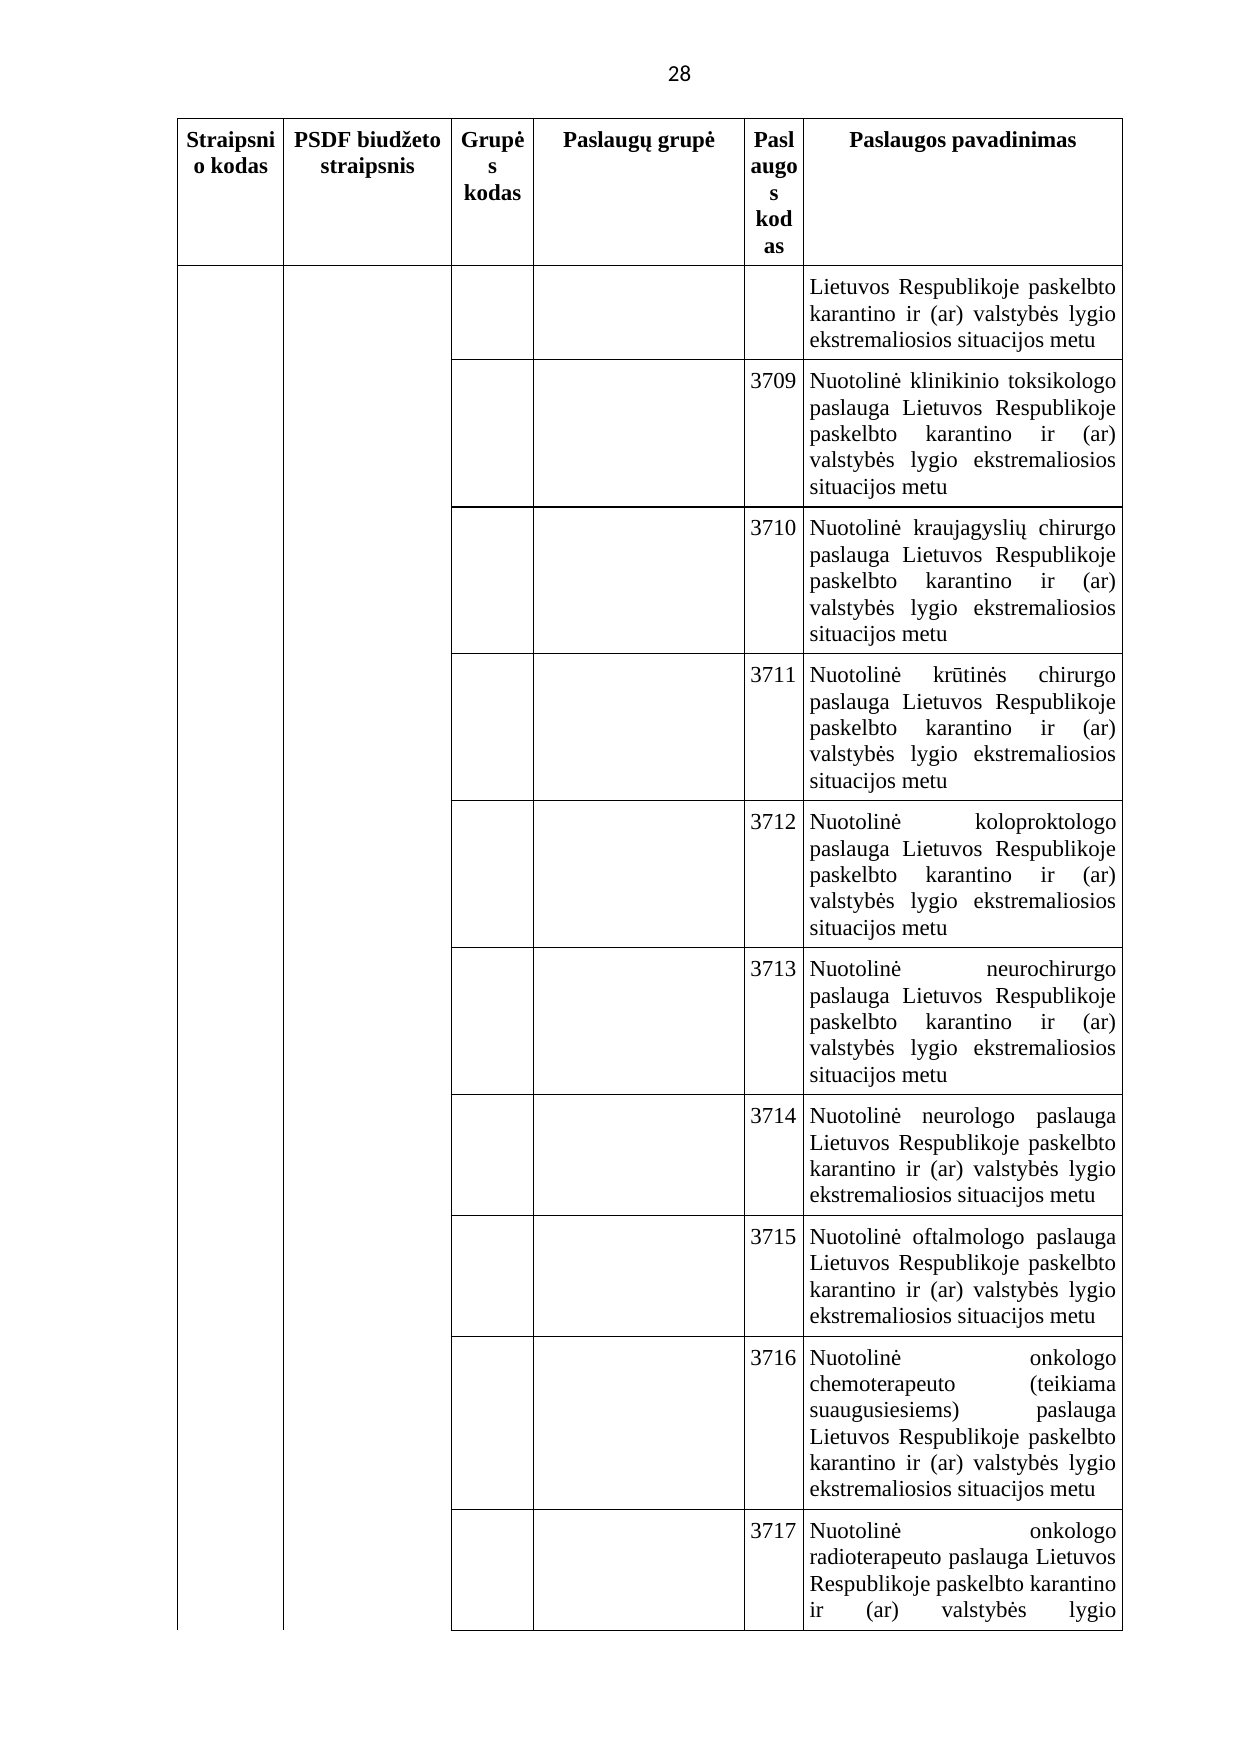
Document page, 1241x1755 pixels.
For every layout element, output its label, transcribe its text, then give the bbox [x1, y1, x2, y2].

table_cell [178, 1509, 283, 1629]
table_cell [534, 654, 744, 800]
table_cell [178, 266, 283, 359]
table_cell Nuotolinė koloproktologo paslauga Lietuvos Respublikoje paskelbto karantino ir (ar) valstybės lygio ekstremaliosios situacijos metu [804, 801, 1122, 947]
table_header Straipsnio kodas [178, 119, 283, 265]
table_cell [452, 654, 533, 800]
table_cell [452, 948, 533, 1094]
table_cell [452, 1510, 533, 1629]
table_cell [534, 508, 744, 653]
table_cell Nuotolinė neurologo paslauga Lietuvos Respublikoje paskelbto karantino ir (ar) valstybės lygio ekstremaliosios situacijos metu [804, 1095, 1122, 1215]
table_cell 3713 [745, 948, 803, 1094]
table_cell Lietuvos Respublikoje paskelbto karantino ir (ar) valstybės lygio ekstremaliosios situacijos metu [804, 266, 1122, 359]
table_cell [452, 508, 533, 653]
table_cell [178, 653, 283, 800]
table_cell Nuotolinė neurochirurgo paslauga Lietuvos Respublikoje paskelbto karantino ir (ar) valstybės lygio ekstremaliosios situacijos metu [804, 948, 1122, 1094]
table_cell [284, 947, 451, 1094]
table_cell [178, 947, 283, 1094]
table_cell [284, 1094, 451, 1215]
table_cell 3717 [745, 1510, 803, 1629]
table_header PSDF biudžeto straipsnis [284, 119, 451, 265]
table_cell [452, 1337, 533, 1509]
table_cell [284, 653, 451, 800]
table_cell [452, 360, 533, 506]
table_cell [178, 1215, 283, 1336]
table_cell [534, 801, 744, 947]
table_header Paslaugos kodas [745, 119, 803, 265]
table_cell [284, 1509, 451, 1629]
table_header Paslaugų grupė [534, 119, 744, 265]
table_cell Nuotolinė onkologo chemoterapeuto (teikiama suaugusiesiems) paslauga Lietuvos Respublikoje paskelbto karantino ir (ar) valstybės lygio ekstremaliosios situacijos metu [804, 1337, 1122, 1509]
table_cell 3709 [745, 360, 803, 506]
table_cell [534, 266, 744, 359]
table_cell [178, 1094, 283, 1215]
table_cell Nuotolinė krūtinės chirurgo paslauga Lietuvos Respublikoje paskelbto karantino ir (ar) valstybės lygio ekstremaliosios situacijos metu [804, 654, 1122, 800]
table_cell [284, 1215, 451, 1336]
table_cell 3711 [745, 654, 803, 800]
table_cell [534, 948, 744, 1094]
table_cell Nuotolinė onkologo radioterapeuto paslauga Lietuvos Respublikoje paskelbto karantino ir (ar) valstybės lygio [804, 1510, 1122, 1629]
table_cell [178, 800, 283, 947]
table_cell [452, 266, 533, 359]
table_cell [452, 1216, 533, 1336]
table_cell [452, 801, 533, 947]
table_cell [284, 800, 451, 947]
table_cell Nuotolinė klinikinio toksikologo paslauga Lietuvos Respublikoje paskelbto karantino ir (ar) valstybės lygio ekstremaliosios situacijos metu [804, 360, 1122, 506]
table_cell 3712 [745, 801, 803, 947]
table_cell [178, 359, 283, 506]
table_cell [178, 1336, 283, 1509]
table_cell [284, 359, 451, 506]
table_header Paslaugos pavadinimas [804, 119, 1122, 265]
table_cell [534, 1510, 744, 1629]
table_cell [534, 1095, 744, 1215]
table_cell [534, 1216, 744, 1336]
table_cell [284, 1336, 451, 1509]
table_cell [284, 266, 451, 359]
table_cell 3716 [745, 1337, 803, 1509]
table_cell 3710 [745, 508, 803, 653]
table_cell Nuotolinė kraujagyslių chirurgo paslauga Lietuvos Respublikoje paskelbto karantino ir (ar) valstybės lygio ekstremaliosios situacijos metu [804, 508, 1122, 653]
table_cell 3714 [745, 1095, 803, 1215]
table_cell [534, 1337, 744, 1509]
table_cell 3715 [745, 1216, 803, 1336]
table_cell [534, 360, 744, 506]
table_cell [452, 1095, 533, 1215]
table_cell [178, 506, 283, 653]
table_cell [284, 506, 451, 653]
table_cell [745, 266, 803, 359]
table_header Grupės kodas [452, 119, 533, 265]
table_cell Nuotolinė oftalmologo paslauga Lietuvos Respublikoje paskelbto karantino ir (ar) valstybės lygio ekstremaliosios situacijos metu [804, 1216, 1122, 1336]
